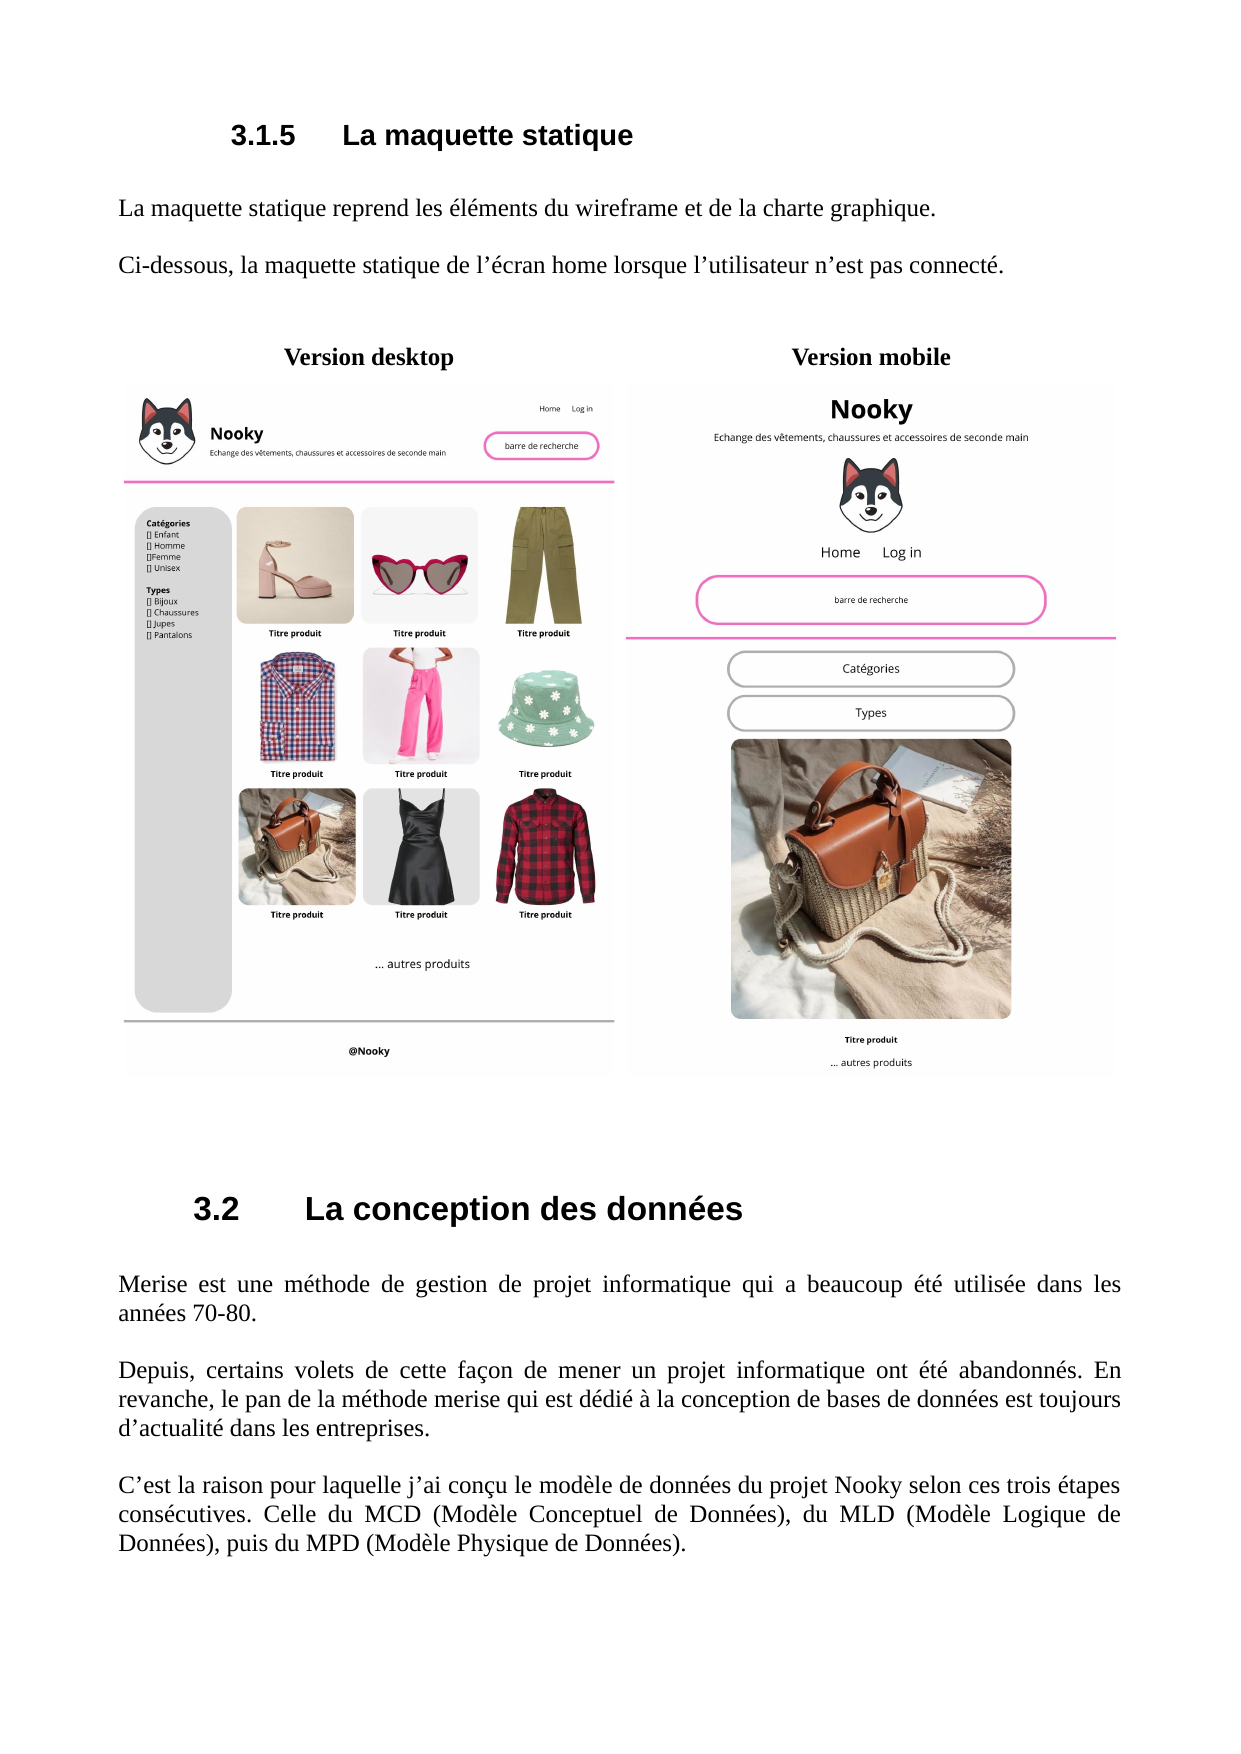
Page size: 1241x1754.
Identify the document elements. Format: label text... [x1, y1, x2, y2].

subtitle La maquette statique [231, 118, 1122, 152]
table_cell [620, 377, 1122, 1111]
table_header Version desktop [118, 337, 620, 377]
table_cell [118, 377, 620, 1111]
text Depuis, certains volets de cette façon de mener un projet informatique ont été abandonnés. En revanche, le pan de la méthode merise qui est dédié à la conception de bases de données est toujours d’actualité dans les entreprises. [118, 1355, 1122, 1441]
table_header Version mobile [620, 337, 1122, 377]
text La maquette statique reprend les éléments du wireframe et de la charte graphique. Ci-dessous, la maquette statique de l’écran home lorsque l’utilisateur n’est pas connecté. [118, 193, 1122, 279]
picture [625, 382, 1117, 1077]
picture [123, 382, 615, 1077]
subtitle La conception des données [193, 1189, 1122, 1228]
text C’est la raison pour laquelle j’ai conçu le modèle de données du projet Nooky selon ces trois étapes consécutives. Celle du MCD (Modèle Conceptuel de Données), du MLD (Modèle Logique de Données), puis du MPD (Modèle Physique de Données). [118, 1470, 1122, 1556]
text Merise est une méthode de gestion de projet informatique qui a beaucoup été utilisée dans les années 70-80. [118, 1269, 1122, 1326]
